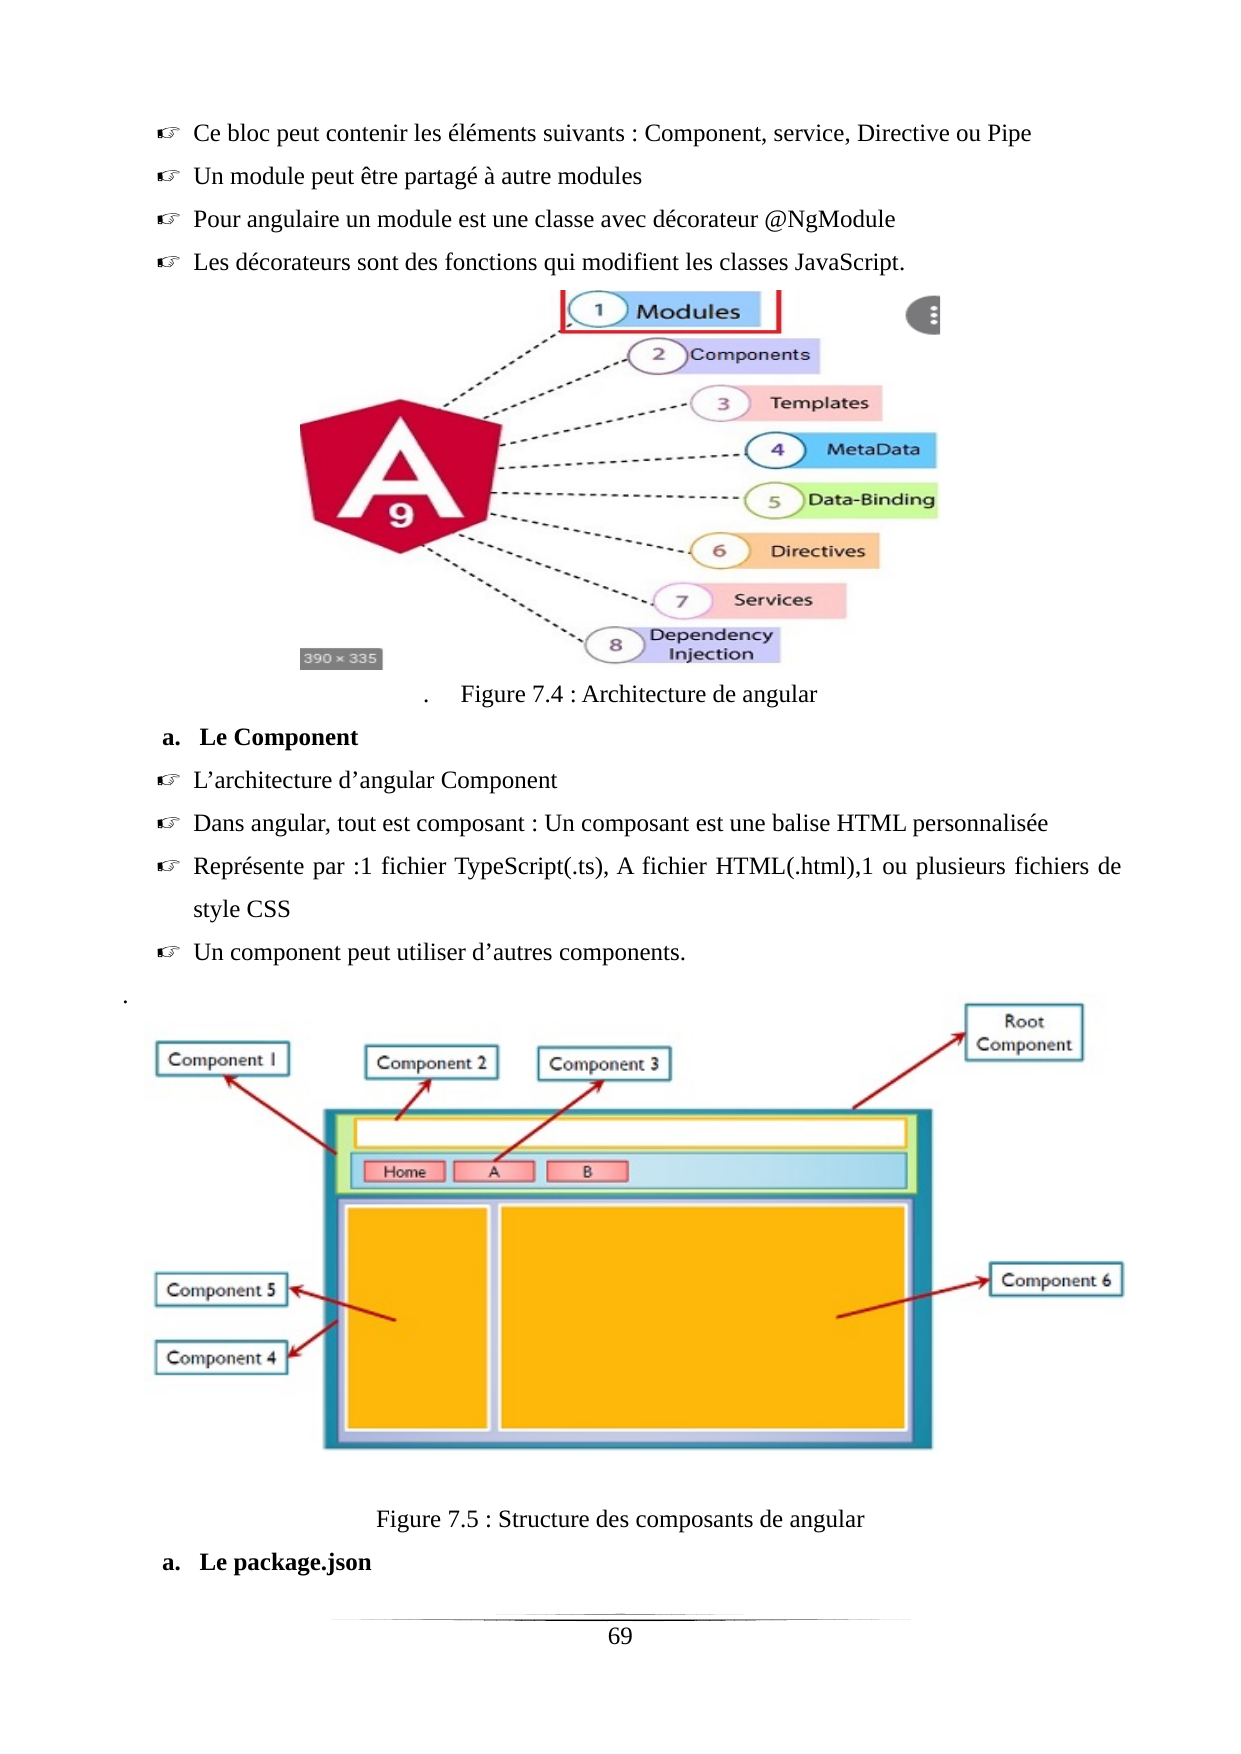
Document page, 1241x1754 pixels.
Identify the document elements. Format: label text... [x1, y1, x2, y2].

list Les décorateurs sont des fonctions qui modifient les classes JavaScript. [156, 247, 1122, 276]
list L’architecture d’angular Component [156, 765, 1122, 794]
list Pour angulaire un module est une classe avec décorateur @NgModule [156, 204, 1122, 233]
subtitle Figure 7.5 : Structure des composants de angular [118, 981, 1122, 1532]
subtitle Figure 7.4 : Architecture de angular [118, 679, 1122, 707]
list Ce bloc peut contenir les éléments suivants : Component, service, Directive ou Pipe [156, 118, 1122, 147]
picture [132, 989, 1137, 1504]
list Un module peut être partagé à autre modules [156, 161, 1122, 190]
picture [171, 1613, 1069, 1622]
list Un component peut utiliser d’autres components. [156, 937, 1122, 966]
picture [300, 290, 941, 670]
list Le package.json [162, 1547, 1122, 1576]
list Le Component [162, 722, 1122, 751]
list Représente par :1 fichier TypeScript(.ts), A fichier HTML(.html),1 ou plusieurs fichiers de style CSS [156, 851, 1122, 923]
list Dans angular, tout est composant : Un composant est une balise HTML personnalisée [156, 808, 1122, 837]
